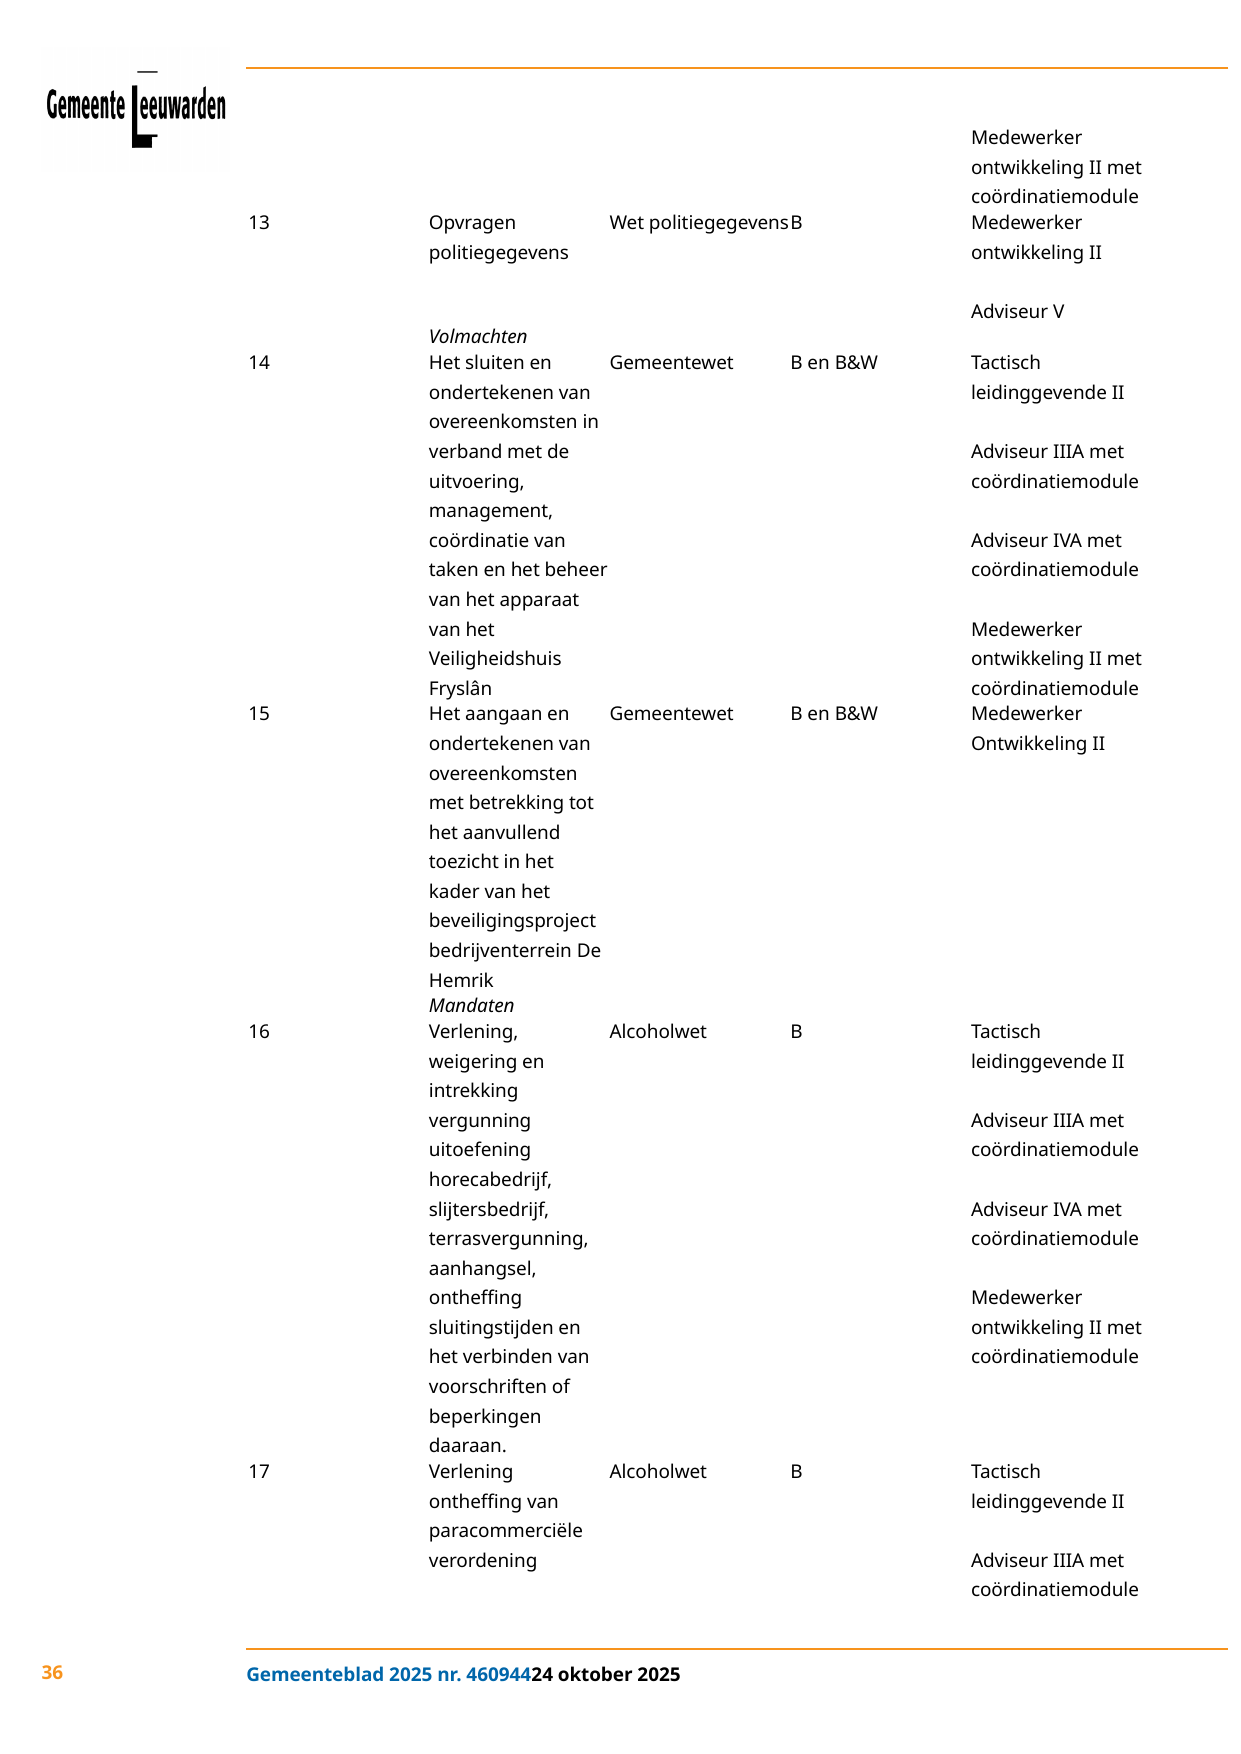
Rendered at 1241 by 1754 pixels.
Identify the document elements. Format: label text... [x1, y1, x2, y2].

table_cell [790, 95, 971, 209]
table_cell B en B&W [790, 350, 971, 701]
table_cell [609, 993, 790, 1018]
table_cell Volmachten [429, 324, 609, 349]
table_cell [971, 993, 1152, 1018]
table_cell Gemeentewet [609, 350, 790, 701]
table_cell Medewerker ontwikkeling II Adviseur V [971, 209, 1152, 324]
table_cell Alcoholwet [609, 1018, 790, 1458]
picture [41, 47, 231, 172]
table_cell Medewerker Ontwikkeling II [971, 701, 1152, 993]
table_cell [248, 993, 429, 1018]
table_cell Verlening ontheffing van paracommerciële verordening [429, 1458, 609, 1602]
table_cell [248, 324, 429, 349]
table_cell B en B&W [790, 701, 971, 993]
table_cell [790, 324, 971, 349]
table_cell Tactisch leidinggevende II Adviseur IIIA met coördinatiemodule [971, 1458, 1152, 1602]
table_cell Alcoholwet [609, 1458, 790, 1602]
table_cell [790, 993, 971, 1018]
table_cell 13 [248, 209, 429, 324]
table_cell Opvragen politiegegevens [429, 209, 609, 324]
table_cell Tactisch leidinggevende II Adviseur IIIA met coördinatiemodule Adviseur IVA met coördinatiemodule Medewerker ontwikkeling II met coördinatiemodule [971, 1018, 1152, 1458]
table_cell Medewerker ontwikkeling II met coördinatiemodule [971, 95, 1152, 209]
table_cell [609, 324, 790, 349]
table_cell Het sluiten en ondertekenen van overeenkomsten in verband met de uitvoering, management, coördinatie van taken en het beheer van het apparaat van het Veiligheidshuis Fryslân [429, 350, 609, 701]
table_cell [971, 324, 1152, 349]
table_cell 15 [248, 701, 429, 993]
table_cell Mandaten [429, 993, 609, 1018]
table_cell [429, 95, 609, 209]
table_cell Wet politiegegevens [609, 209, 790, 324]
table_cell [609, 95, 790, 209]
table_cell 16 [248, 1018, 429, 1458]
table_cell B [790, 1458, 971, 1602]
table_cell 17 [248, 1458, 429, 1602]
table_cell [248, 95, 429, 209]
table_cell Verlening, weigering en intrekking vergunning uitoefening horecabedrijf, slijtersbedrijf, terrasvergunning, aanhangsel, ontheffing sluitingstijden en het verbinden van voorschriften of beperkingen daaraan. [429, 1018, 609, 1458]
table_cell 14 [248, 350, 429, 701]
table_cell Het aangaan en ondertekenen van overeenkomsten met betrekking tot het aanvullend toezicht in het kader van het beveiligingsproject bedrijventerrein De Hemrik [429, 701, 609, 993]
table_cell Gemeentewet [609, 701, 790, 993]
table_cell Tactisch leidinggevende II Adviseur IIIA met coördinatiemodule Adviseur IVA met coördinatiemodule Medewerker ontwikkeling II met coördinatiemodule [971, 350, 1152, 701]
table_cell B [790, 1018, 971, 1458]
table_cell B [790, 209, 971, 324]
